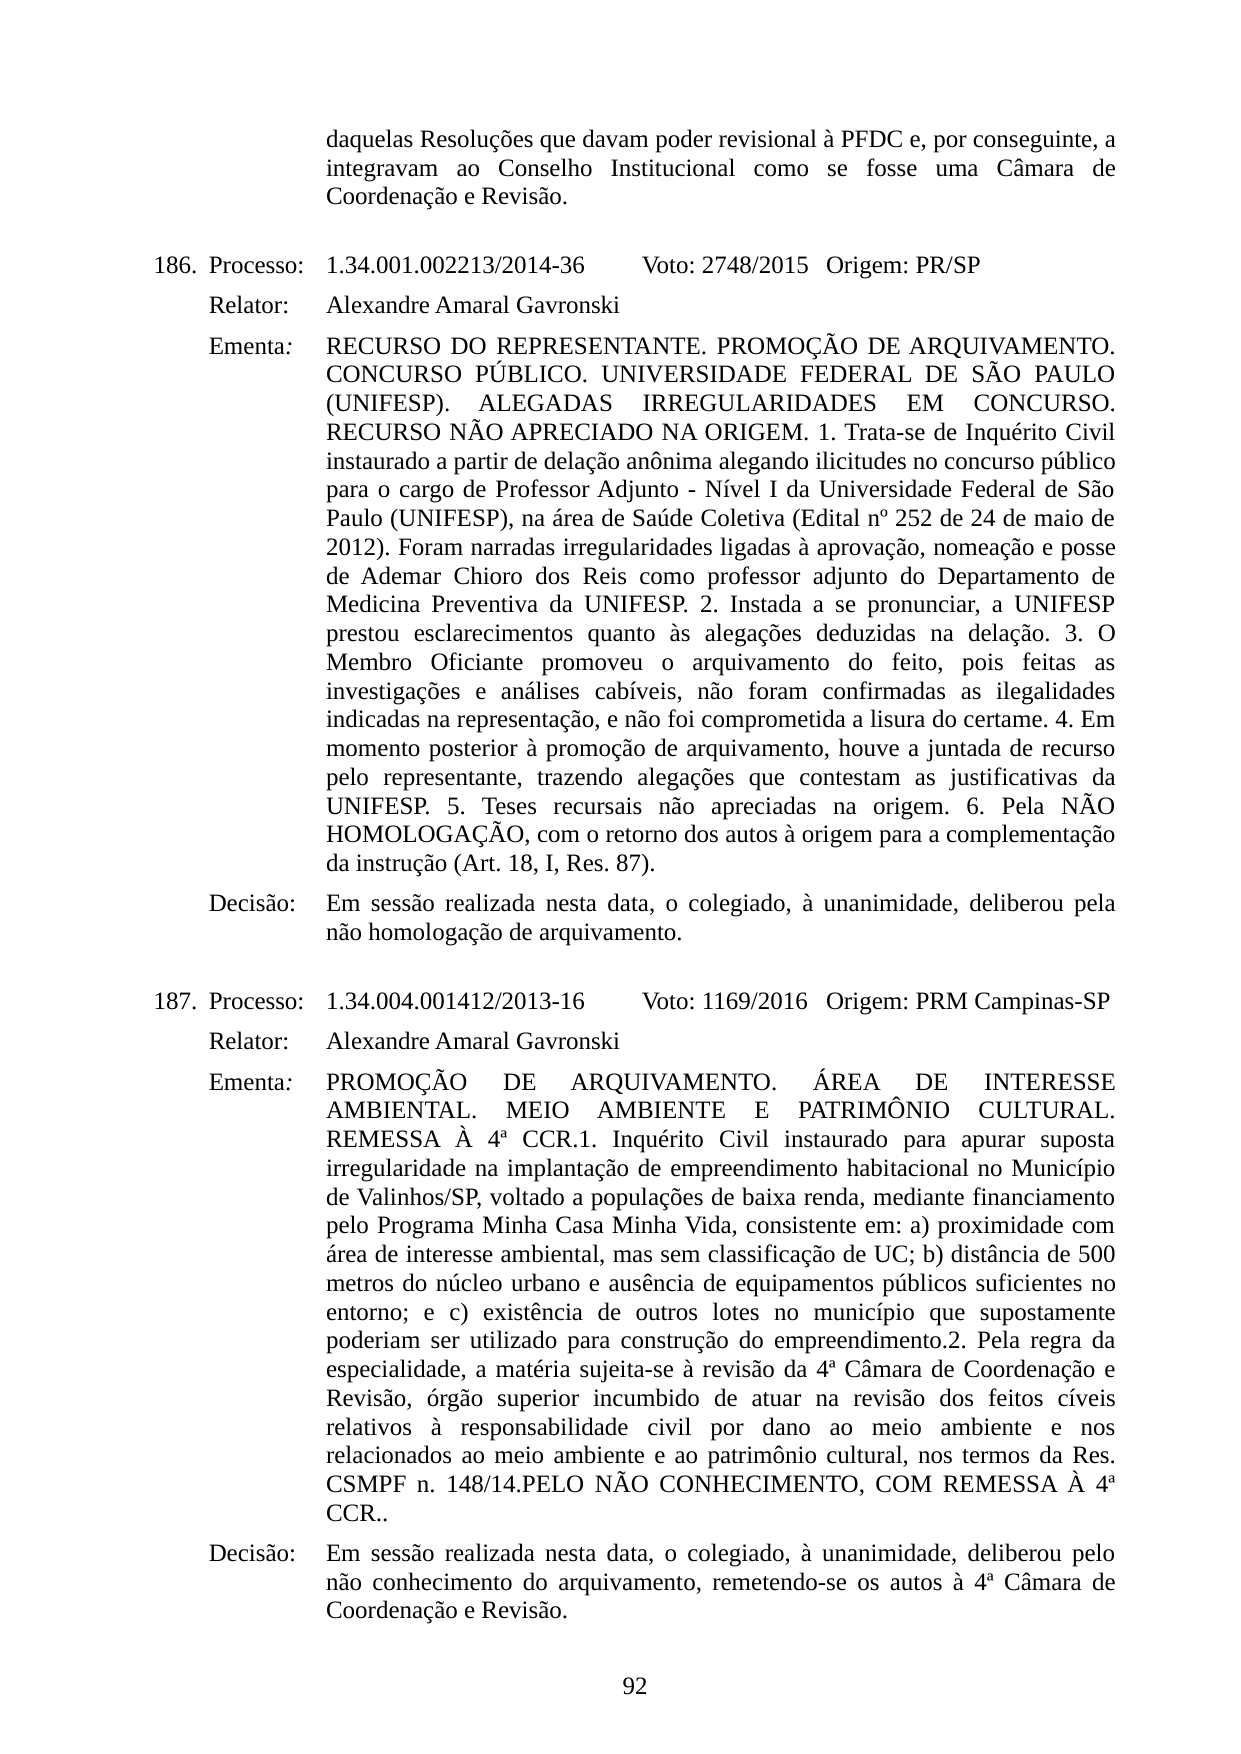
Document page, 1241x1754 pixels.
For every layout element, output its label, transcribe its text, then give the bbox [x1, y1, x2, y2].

table_header Voto: 2748/2015 [636, 245, 820, 285]
table_cell [148, 1532, 203, 1630]
table_cell Ementa: [203, 325, 320, 883]
table_cell RECURSO DO REPRESENTANTE. PROMOÇÃO DE ARQUIVAMENTO. CONCURSO PÚBLICO. UNIVERSIDADE FEDERAL DE SÃO PAULO (UNIFESP). ALEGADAS IRREGULARIDADES EM CONCURSO. RECURSO NÃO APRECIADO NA ORIGEM. 1. Trata-se de Inquérito Civil instaurado a partir de delação anônima alegando ilicitudes no concurso público para o cargo de Professor Adjunto - Nível I da Universidade Federal de São Paulo (UNIFESP), na área de Saúde Coletiva (Edital nº 252 de 24 de maio de 2012). Foram narradas irregularidades ligadas à aprovação, nomeação e posse de Ademar Chioro dos Reis como professor adjunto do Departamento de Medicina Preventiva da UNIFESP. 2. Instada a se pronunciar, a UNIFESP prestou esclarecimentos quanto às alegações deduzidas na delação. 3. O Membro Oficiante promoveu o arquivamento do feito, pois feitas as investigações e análises cabíveis, não foram confirmadas as ilegalidades indicadas na representação, e não foi comprometida a lisura do certame. 4. Em momento posterior à promoção de arquivamento, houve a juntada de recurso pelo representante, trazendo alegações que contestam as justificativas da UNIFESP. 5. Teses recursais não apreciadas na origem. 6. Pela NÃO HOMOLOGAÇÃO, com o retorno dos autos à origem para a complementação da instrução (Art. 18, I, Res. 87). [320, 325, 1122, 883]
table_cell Alexandre Amaral Gavronski [320, 285, 1122, 325]
table_header Processo: [203, 245, 320, 285]
table_cell [148, 1021, 203, 1061]
table_cell [148, 325, 203, 883]
table_header Voto: 1169/2016 [636, 980, 820, 1021]
table_cell [148, 118, 203, 216]
table_cell [148, 883, 203, 952]
table_cell Decisão: [203, 883, 320, 952]
table_header Processo: [203, 980, 320, 1021]
table_cell [148, 285, 203, 325]
table_cell [203, 118, 320, 216]
table_header Origem: PR/SP [820, 245, 1122, 285]
table_cell Ementa: [203, 1061, 320, 1532]
table_cell daquelas Resoluções que davam poder revisional à PFDC e, por conseguinte, a integravam ao Conselho Institucional como se fosse uma Câmara de Coordenação e Revisão. [320, 118, 1122, 216]
table_header Origem: PRM Campinas-SP [820, 980, 1122, 1021]
table_cell Alexandre Amaral Gavronski [320, 1021, 1122, 1061]
table_cell Em sessão realizada nesta data, o colegiado, à unanimidade, deliberou pela não homologação de arquivamento. [320, 883, 1122, 952]
table_header 186. [148, 245, 203, 285]
table_cell Decisão: [203, 1532, 320, 1630]
table_cell PROMOÇÃO DE ARQUIVAMENTO. ÁREA DE INTERESSE AMBIENTAL. MEIO AMBIENTE E PATRIMÔNIO CULTURAL. REMESSA À 4ª CCR.1. Inquérito Civil instaurado para apurar suposta irregularidade na implantação de empreendimento habitacional no Município de Valinhos/SP, voltado a populações de baixa renda, mediante financiamento pelo Programa Minha Casa Minha Vida, consistente em: a) proximidade com área de interesse ambiental, mas sem classificação de UC; b) distância de 500 metros do núcleo urbano e ausência de equipamentos públicos suficientes no entorno; e c) existência de outros lotes no município que supostamente poderiam ser utilizado para construção do empreendimento.2. Pela regra da especialidade, a matéria sujeita-se à revisão da 4ª Câmara de Coordenação e Revisão, órgão superior incumbido de atuar na revisão dos feitos cíveis relativos à responsabilidade civil por dano ao meio ambiente e nos relacionados ao meio ambiente e ao patrimônio cultural, nos termos da Res. CSMPF n. 148/14.PELO NÃO CONHECIMENTO, COM REMESSA À 4ª CCR.. [320, 1061, 1122, 1532]
table_header 1.34.004.001412/2013-16 [320, 980, 636, 1021]
table_cell [148, 1061, 203, 1532]
table_header 187. [148, 980, 203, 1021]
table_header 1.34.001.002213/2014-36 [320, 245, 636, 285]
table_cell Em sessão realizada nesta data, o colegiado, à unanimidade, deliberou pelo não conhecimento do arquivamento, remetendo-se os autos à 4ª Câmara de Coordenação e Revisão. [320, 1532, 1122, 1630]
table_cell Relator: [203, 285, 320, 325]
table_cell Relator: [203, 1021, 320, 1061]
